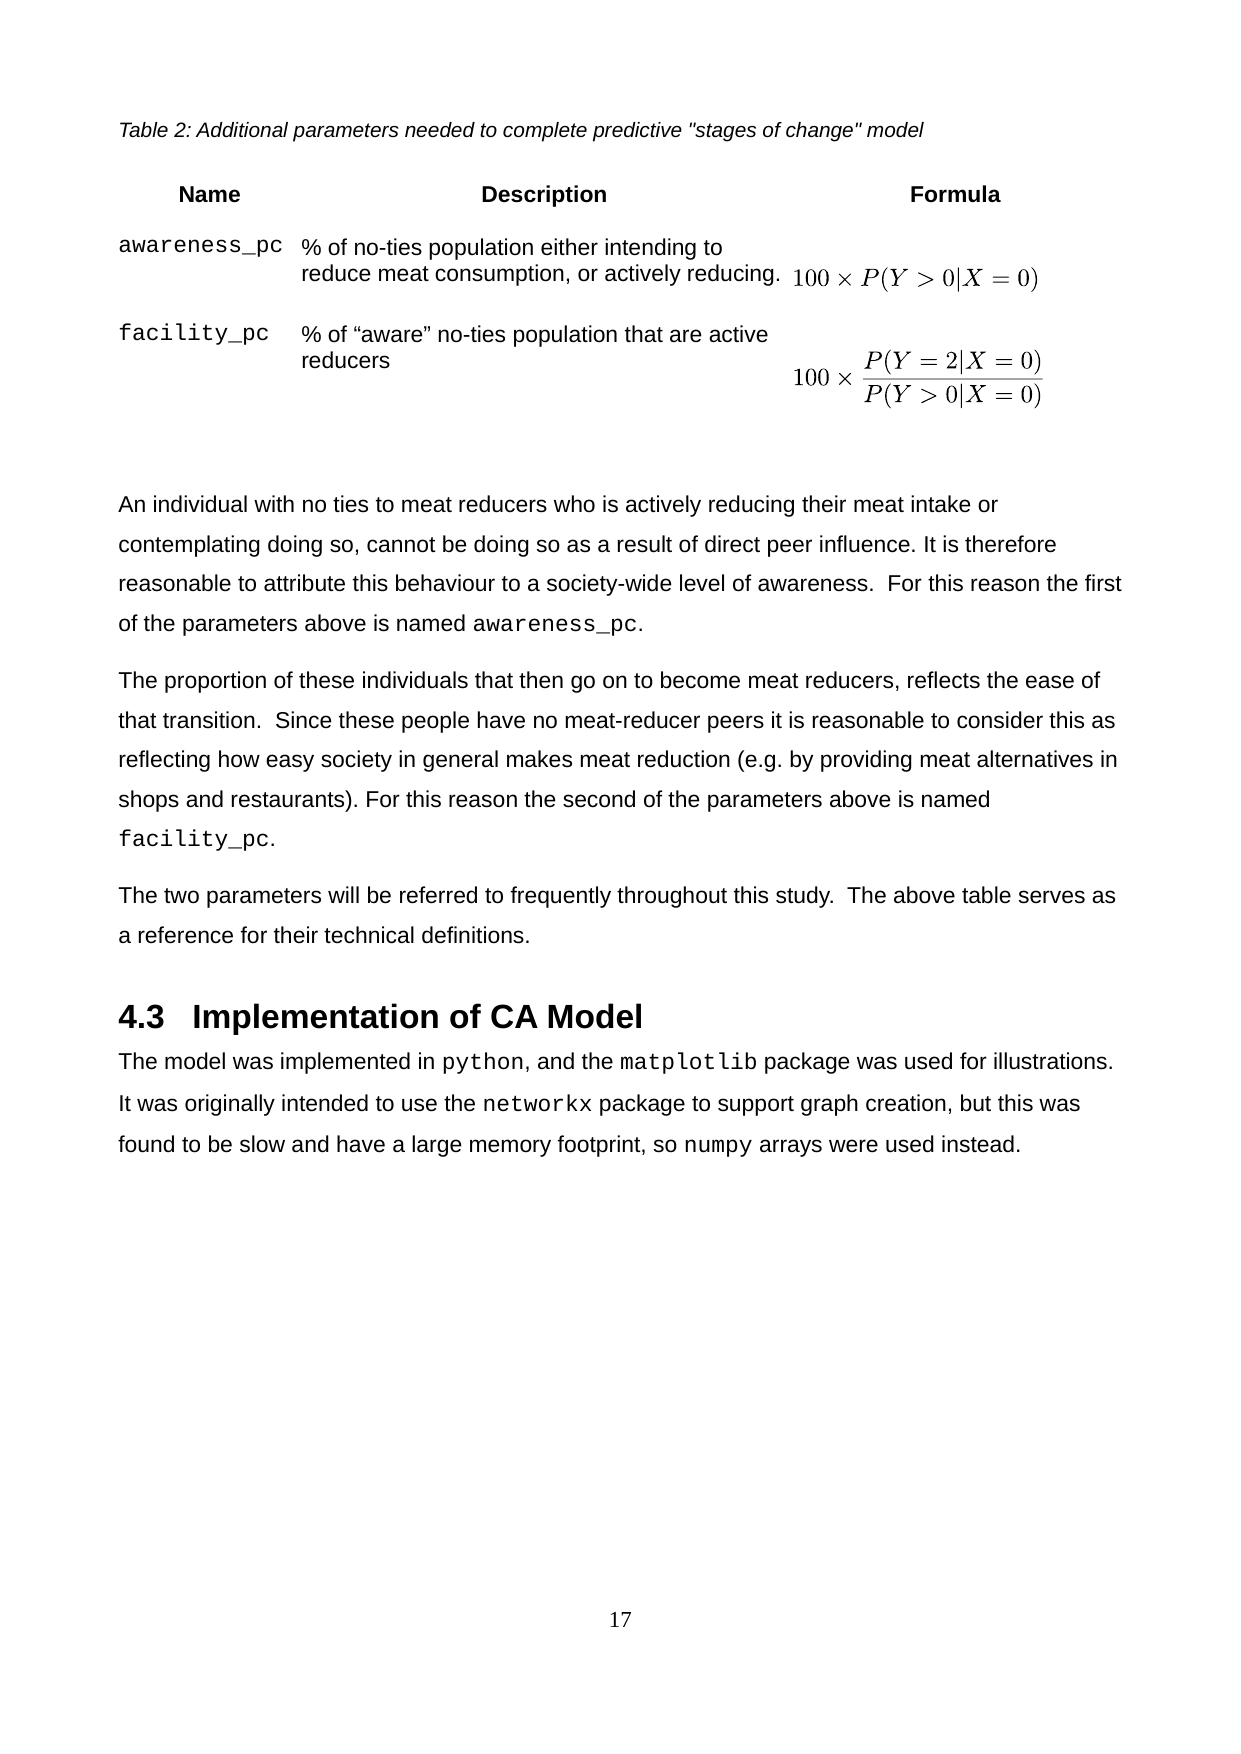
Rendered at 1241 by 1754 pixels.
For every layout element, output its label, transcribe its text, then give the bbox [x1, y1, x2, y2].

table_header Description [301, 155, 787, 234]
text An individual with no ties to meat reducers who is actively reducing their meat intake or contemplating doing so, cannot be doing so as a result of direct peer influence. It is therefore reasonable to attribute this behaviour to a society-wide level of awareness. For this reason the first of the parameters above is named awareness_pc. [118, 491, 1122, 638]
table_cell [788, 321, 1123, 437]
table_header Formula [788, 155, 1123, 234]
text The proportion of these individuals that then go on to become meat reducers, reflects the ease of that transition. Since these people have no meat-reducer peers it is reasonable to consider this as reflecting how easy society in general makes meat reduction (e.g. by providing meat alternatives in shops and restaurants). For this reason the second of the parameters above is named facility_pc. [118, 667, 1122, 853]
table_header Name [118, 155, 301, 234]
table_cell % of “aware” no-ties population that are active reducers [301, 321, 787, 437]
text The model was implemented in python, and the matplotlib package was used for illustrations. It was originally intended to use the networkx package to support graph creation, but this was found to be slow and have a large memory footprint, so numpy arrays were used instead. [118, 1048, 1122, 1159]
text The two parameters will be referred to frequently throughout this study. The above table serves as a reference for their technical definitions. [118, 882, 1122, 948]
table_cell % of no-ties population either intending to reduce meat consumption, or actively reducing. [301, 234, 787, 321]
subtitle Implementation of CA Model [118, 997, 1122, 1036]
table_cell facility_pc [118, 321, 301, 437]
table_cell [788, 234, 1123, 321]
text Table 2: Additional parameters needed to complete predictive "stages of change" model [118, 118, 1122, 142]
table_cell awareness_pc [118, 234, 301, 321]
